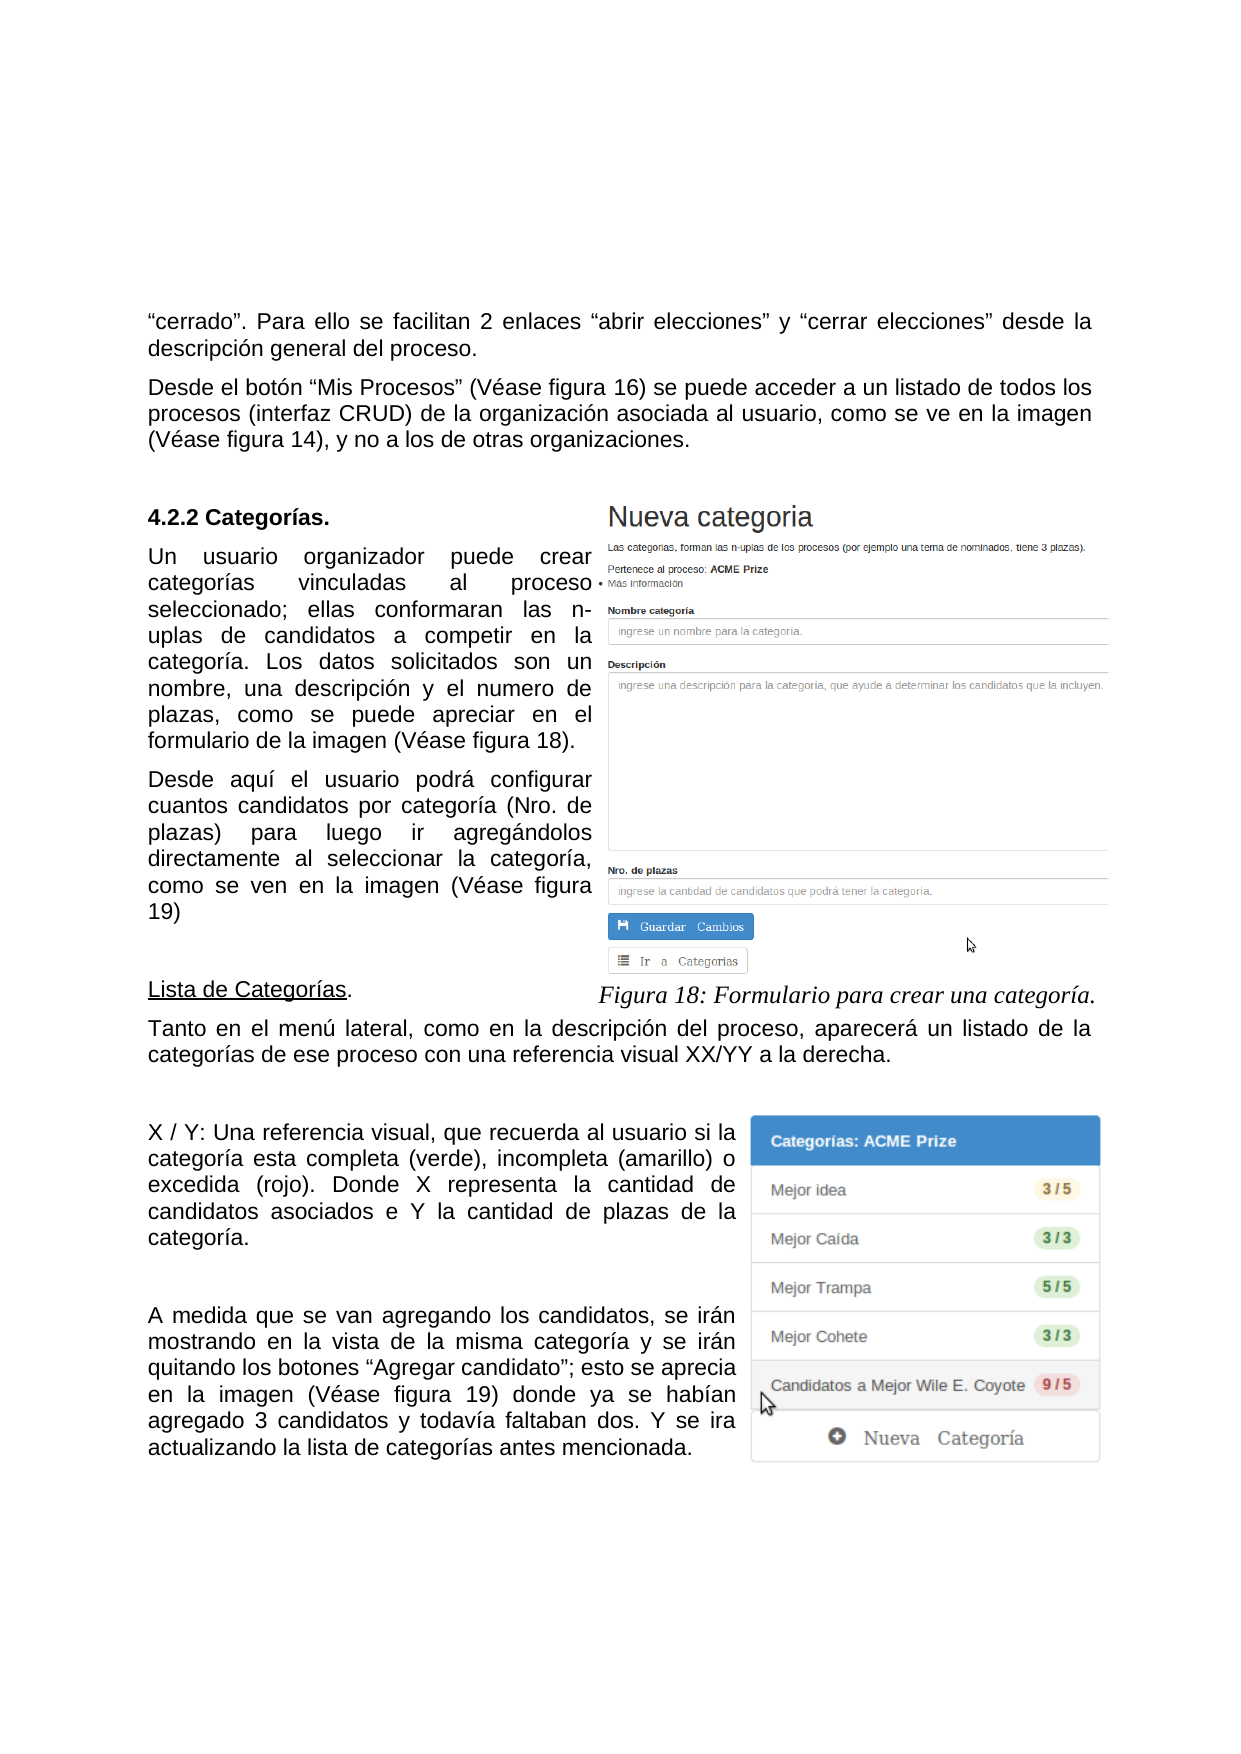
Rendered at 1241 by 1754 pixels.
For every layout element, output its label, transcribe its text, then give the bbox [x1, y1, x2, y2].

picture [598, 501, 1109, 980]
text A medida que se van agregando los candidatos, se irán mostrando en la vista de la misma categoría y se irán quitando los botones “Agregar candidato”; esto se aprecia en la imagen (Véase figura 19) donde ya se habían agregado 3 candidatos y todavía faltaban dos. Y se ira actualizando la lista de categorías antes mencionada. [148, 1302, 742, 1460]
text Un usuario organizador puede crear categorías vinculadas al proceso seleccionado; ellas conformaran las n-uplas de candidatos a competir en la categoría. Los datos solicitados son un nombre, una descripción y el numero de plazas, como se puede apreciar en el formulario de la imagen (Véase figura 18). [148, 543, 598, 754]
text Tanto en el menú lateral, como en la descripción del proceso, aparecerá un listado de la categorías de ese proceso con una referencia visual XX/YY a la derecha. [148, 1014, 1093, 1067]
text 4.2.2 Categorías. [148, 504, 598, 530]
text Desde el botón “Mis Procesos” (Véase figura 16) se puede acceder a un listado de todos los procesos (interfaz CRUD) de la organización asociada al usuario, como se ve en la imagen (Véase figura 14), y no a los de otras organizaciones. [148, 373, 1093, 453]
text Lista de Categorías. [148, 976, 598, 1002]
picture [742, 1113, 1108, 1470]
text Desde aquí el usuario podrá configurar cuantos candidatos por categoría (Nro. de plazas) para luego ir agregándolos directamente al seleccionar la categoría, como se ven en la imagen (Véase figura 19) [148, 766, 598, 924]
text X / Y: Una referencia visual, que recuerda al usuario si la categoría esta completa (verde), incompleta (amarillo) o excedida (rojo). Donde X representa la cantidad de candidatos asociados e Y la cantidad de plazas de la categoría. [148, 1118, 742, 1250]
text Figura 18: Formulario para crear una categoría. [598, 980, 1108, 1008]
text “cerrado”. Para ello se facilitan 2 enlaces “abrir elecciones” y “cerrar elecciones” desde la descripción general del proceso. [148, 308, 1093, 361]
